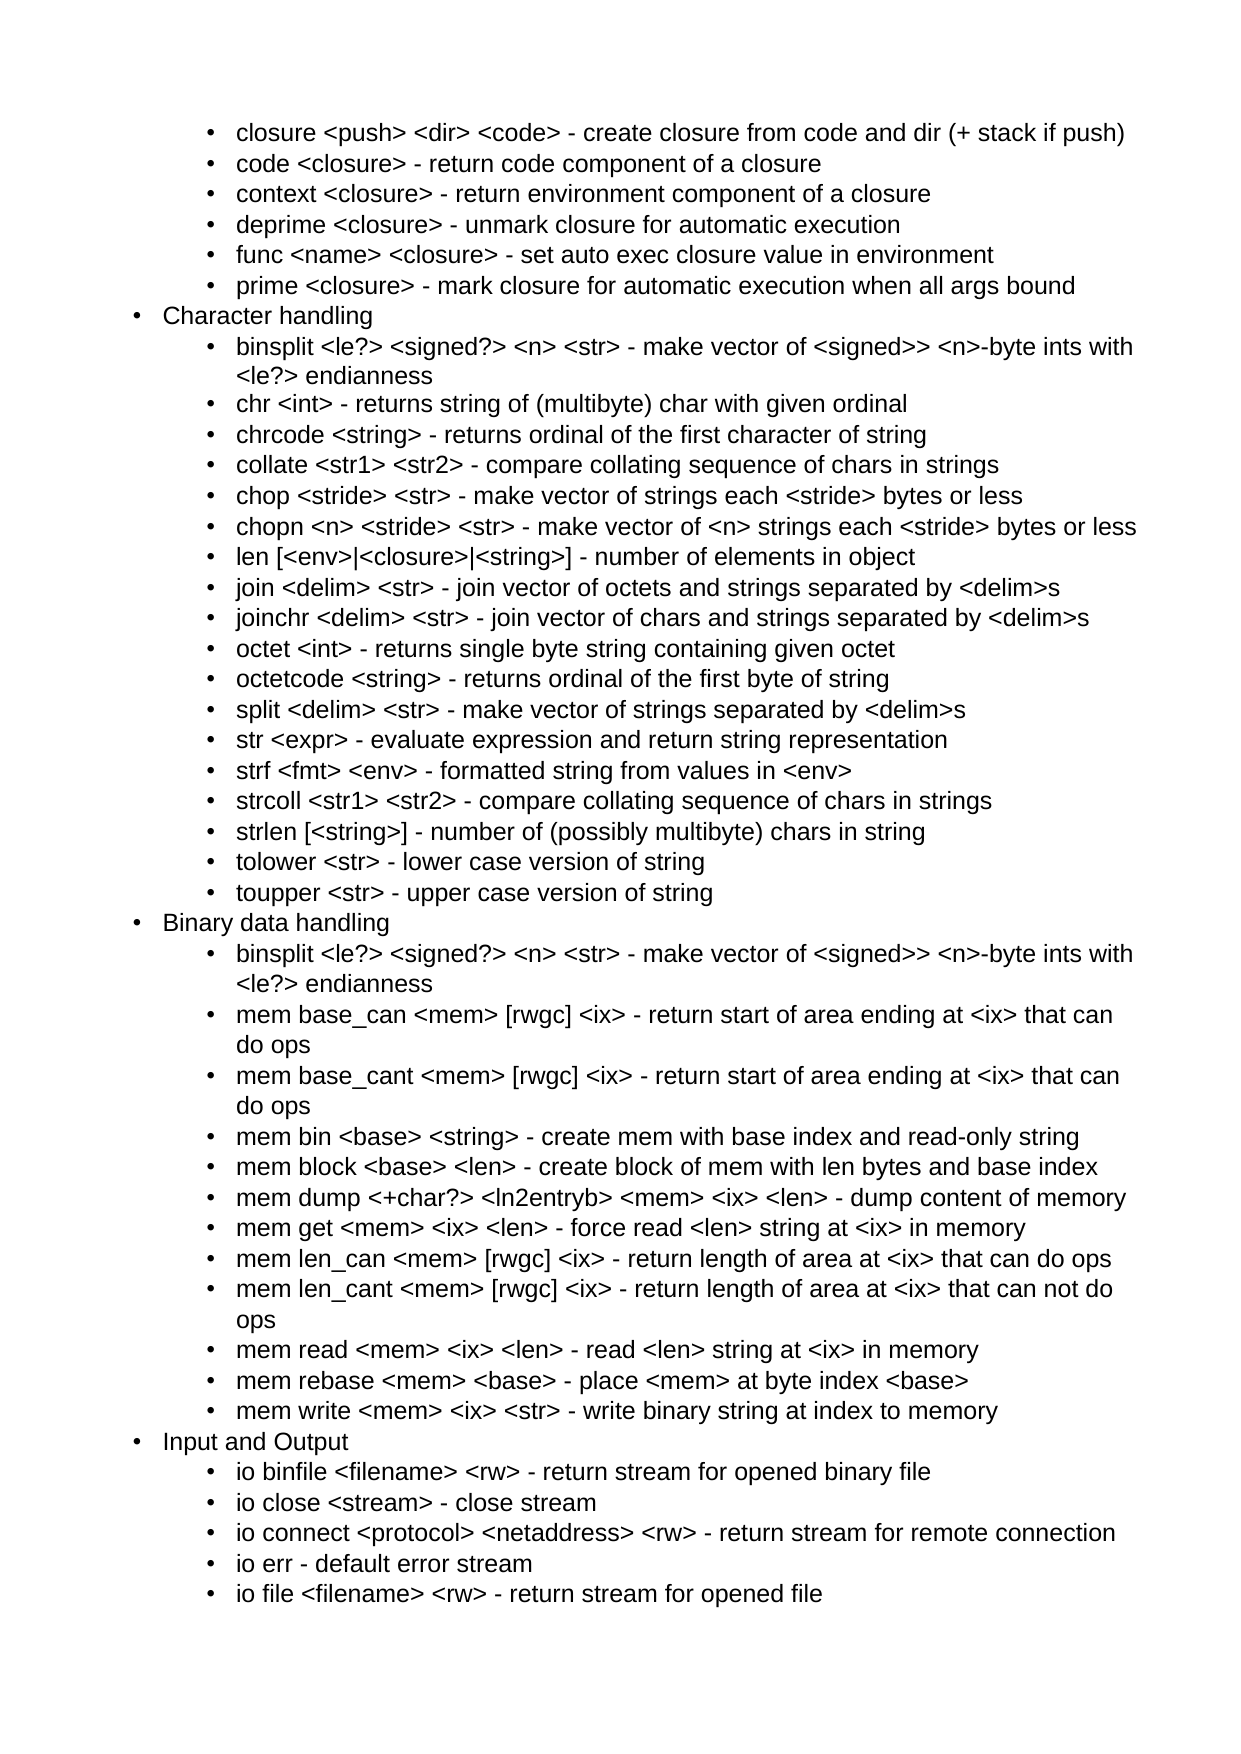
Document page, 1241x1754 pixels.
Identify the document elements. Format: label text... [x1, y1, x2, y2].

list joinchr <delim> <str> - join vector of chars and strings separated by <delim>s [206, 603, 1145, 632]
list io binfile <filename> <rw> - return stream for opened binary file [206, 1457, 1145, 1486]
list chr <int> - returns string of (multibyte) char with given ordinal [206, 389, 1145, 418]
list mem get <mem> <ix> <len> - force read <len> string at <ix> in memory [206, 1213, 1145, 1242]
list Input and Output [133, 1427, 1145, 1456]
list strcoll <str1> <str2> - compare collating sequence of chars in strings [206, 786, 1145, 815]
list code <closure> - return code component of a closure [206, 149, 1145, 177]
list io connect <protocol> <netaddress> <rw> - return stream for remote connection [206, 1518, 1145, 1547]
list tolower <str> - lower case version of string [206, 847, 1145, 876]
list split <delim> <str> - make vector of strings separated by <delim>s [206, 694, 1145, 723]
list len [<env>|<closure>|<string>] - number of elements in object [206, 542, 1145, 571]
list mem len_cant <mem> [rwgc] <ix> - return length of area at <ix> that can not do ops [206, 1274, 1145, 1333]
list mem block <base> <len> - create block of mem with len bytes and base index [206, 1152, 1145, 1181]
list collate <str1> <str2> - compare collating sequence of chars in strings [206, 450, 1145, 479]
list mem write <mem> <ix> <str> - write binary string at index to memory [206, 1396, 1145, 1425]
list strlen [<string>] - number of (possibly multibyte) chars in string [206, 817, 1145, 846]
list Character handling [133, 301, 1145, 330]
list mem base_cant <mem> [rwgc] <ix> - return start of area ending at <ix> that can do ops [206, 1061, 1145, 1120]
list join <delim> <str> - join vector of octets and strings separated by <delim>s [206, 572, 1145, 601]
list str <expr> - evaluate expression and return string representation [206, 725, 1145, 754]
list mem rebase <mem> <base> - place <mem> at byte index <base> [206, 1366, 1145, 1394]
list io file <filename> <rw> - return stream for opened file [206, 1579, 1145, 1608]
list context <closure> - return environment component of a closure [206, 179, 1145, 208]
list toupper <str> - upper case version of string [206, 878, 1145, 907]
list Binary data handling [133, 908, 1145, 937]
list prime <closure> - mark closure for automatic execution when all args bound [206, 271, 1145, 299]
list chrcode <string> - returns ordinal of the first character of string [206, 420, 1145, 449]
list deprime <closure> - unmark closure for automatic execution [206, 210, 1145, 238]
list binsplit <le?> <signed?> <n> <str> - make vector of <signed>> <n>-byte ints with <le?> endianness [206, 939, 1145, 998]
list binsplit <le?> <signed?> <n> <str> - make vector of <signed>> <n>-byte ints with <le?> endianness [206, 332, 1145, 389]
list chopn <n> <stride> <str> - make vector of <n> strings each <stride> bytes or less [206, 511, 1145, 540]
list io close <stream> - close stream [206, 1488, 1145, 1517]
list io err - default error stream [206, 1549, 1145, 1578]
list closure <push> <dir> <code> - create closure from code and dir (+ stack if push) [206, 118, 1145, 147]
list mem dump <+char?> <ln2entryb> <mem> <ix> <len> - dump content of memory [206, 1183, 1145, 1211]
list mem base_can <mem> [rwgc] <ix> - return start of area ending at <ix> that can do ops [206, 1000, 1145, 1059]
list octet <int> - returns single byte string containing given octet [206, 633, 1145, 662]
list mem len_can <mem> [rwgc] <ix> - return length of area at <ix> that can do ops [206, 1244, 1145, 1272]
list octetcode <string> - returns ordinal of the first byte of string [206, 664, 1145, 693]
list mem read <mem> <ix> <len> - read <len> string at <ix> in memory [206, 1335, 1145, 1364]
list func <name> <closure> - set auto exec closure value in environment [206, 240, 1145, 269]
list strf <fmt> <env> - formatted string from values in <env> [206, 756, 1145, 784]
list chop <stride> <str> - make vector of strings each <stride> bytes or less [206, 481, 1145, 510]
list mem bin <base> <string> - create mem with base index and read-only string [206, 1122, 1145, 1150]
